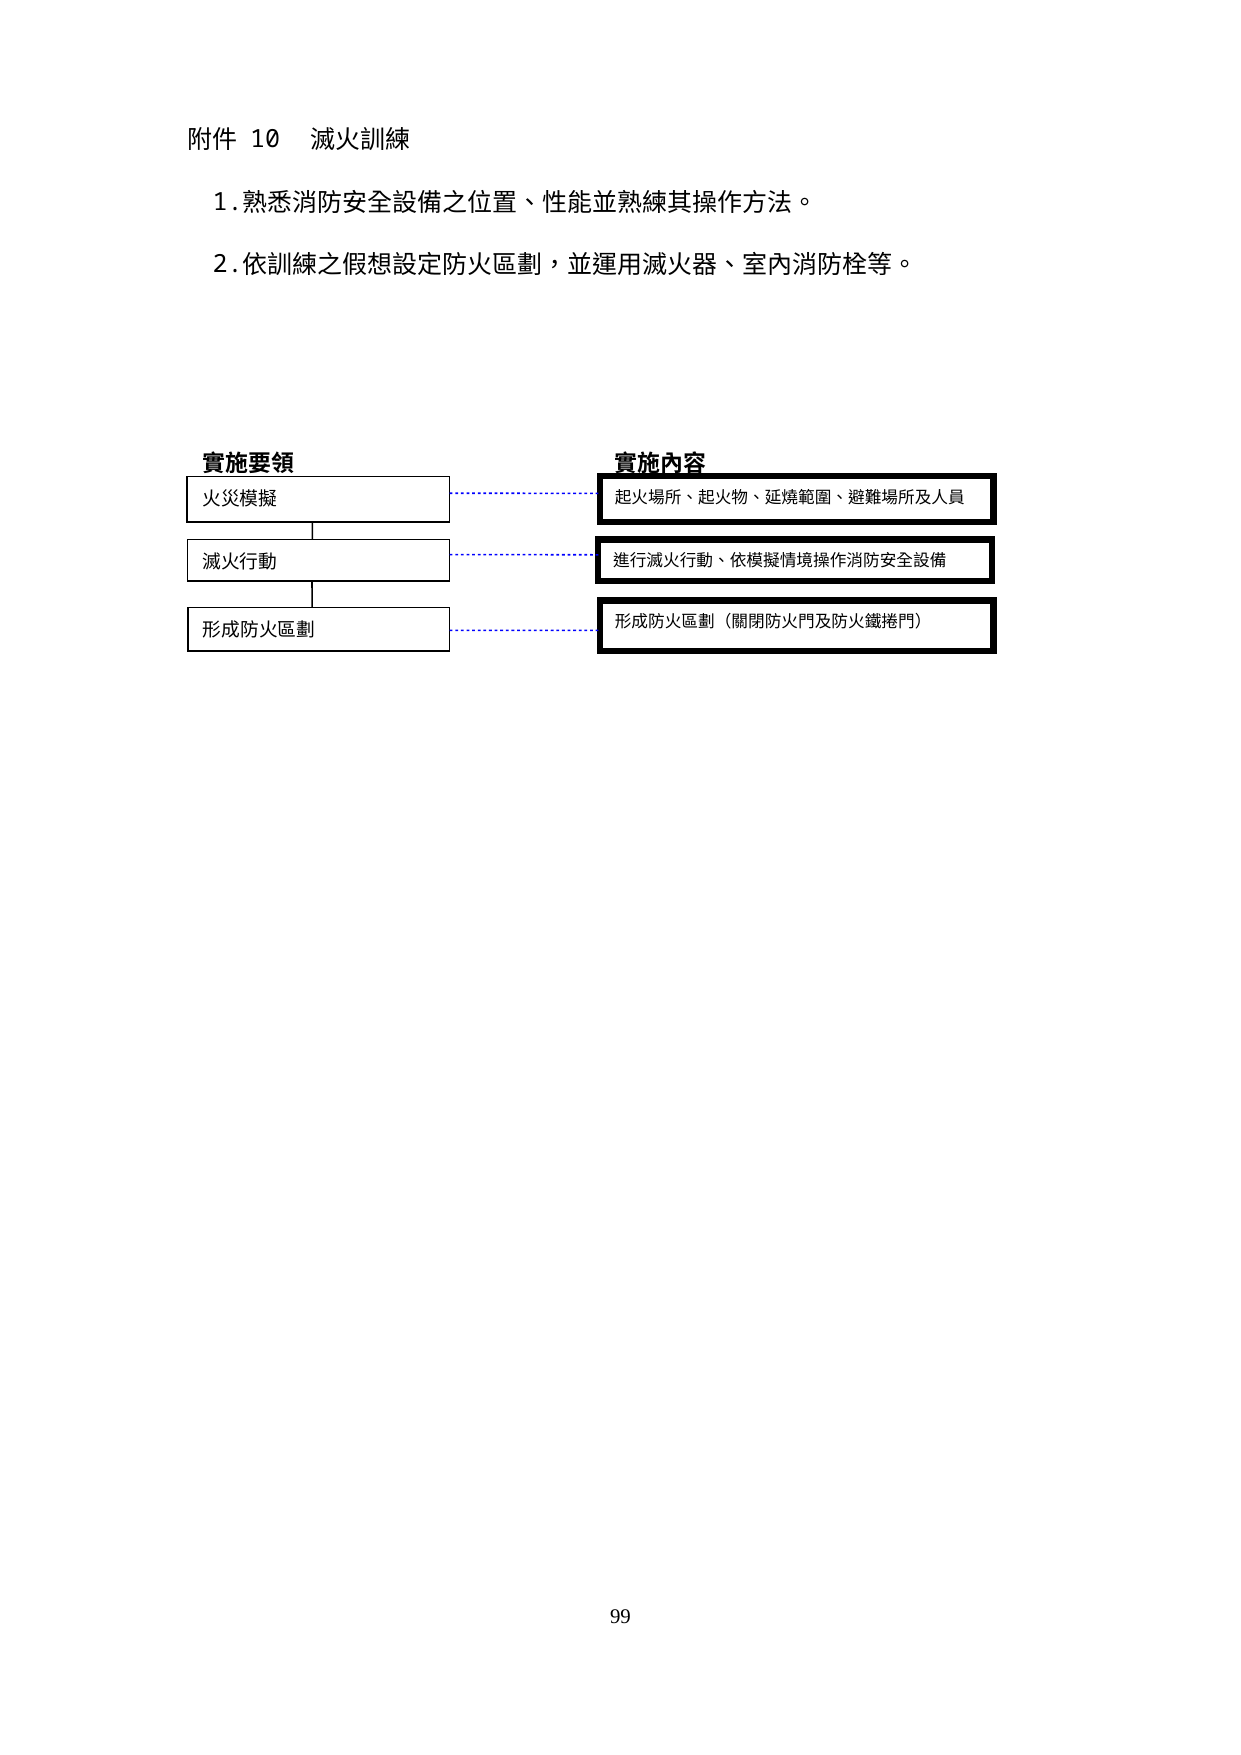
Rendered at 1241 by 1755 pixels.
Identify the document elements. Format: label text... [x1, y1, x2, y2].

text 2.依訓練之假想設定防火區劃，並運用滅火器、室內消防栓等。 [212, 221, 1053, 284]
text 附件 10 滅火訓練 [187, 96, 1053, 159]
text 1.熟悉消防安全設備之位置、性能並熟練其操作方法。 [212, 159, 1053, 221]
